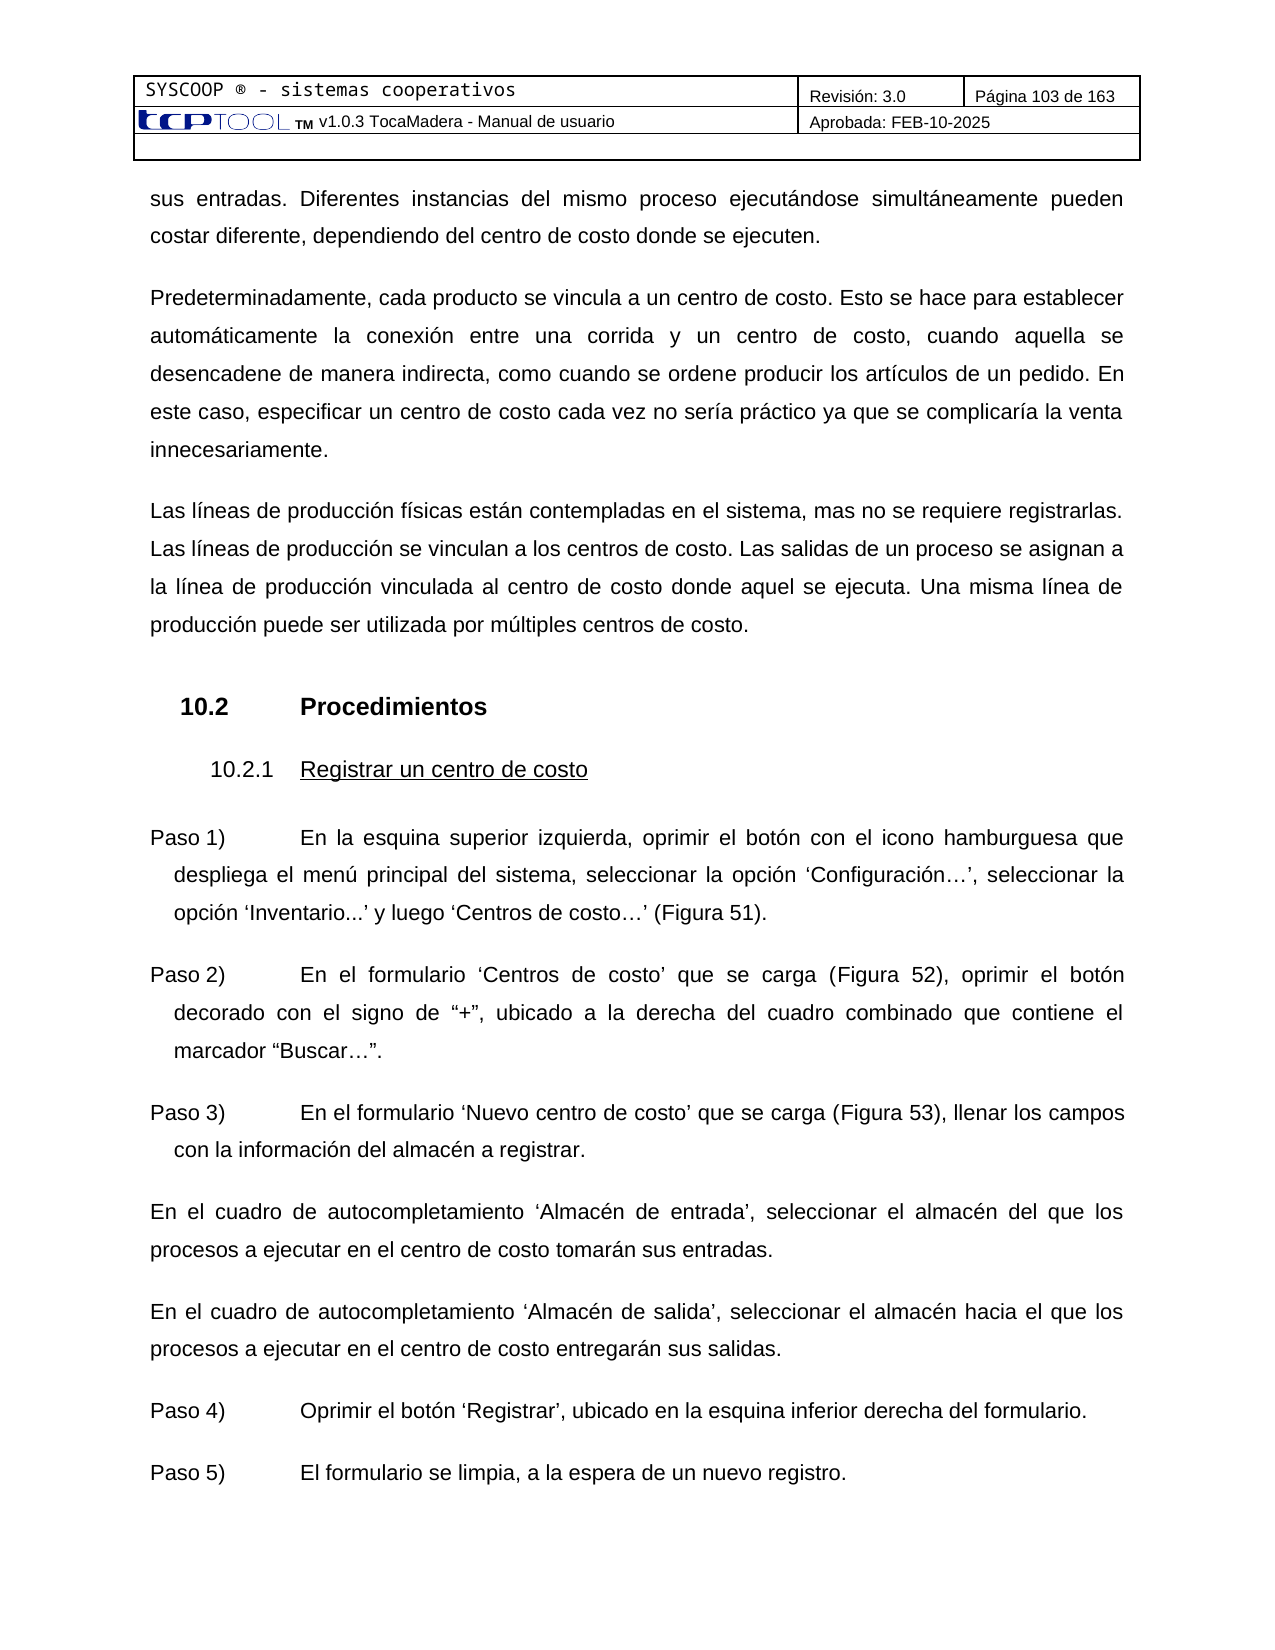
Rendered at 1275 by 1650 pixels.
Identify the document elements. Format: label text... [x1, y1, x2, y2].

list El formulario se limpia, a la espera de un nuevo registro. [150, 1460, 1125, 1485]
subtitle Procedimientos [180, 691, 1125, 720]
list En la esquina superior izquierda, oprimir el botón con el icono hamburguesa que despliega el menú principal del sistema, seleccionar la opción ‘Configuración…’, seleccionar la opción ‘Inventario...’ y luego ‘Centros de costo…’ (Figura 51). [150, 824, 1125, 925]
text Las líneas de producción físicas están contempladas en el sistema, mas no se requiere registrarlas. Las líneas de producción se vinculan a los centros de costo. Las salidas de un proceso se asignan a la línea de producción vinculada al centro de costo donde aquel se ejecuta. Una misma línea de producción puede ser utilizada por múltiples centros de costo. [150, 498, 1125, 637]
text En el cuadro de autocompletamiento ‘Almacén de salida’, seleccionar el almacén hacia el que los procesos a ejecutar en el centro de costo entregarán sus salidas. [150, 1298, 1125, 1362]
list En el formulario ‘Centros de costo’ que se carga (Figura 52), oprimir el botón decorado con el signo de “+”, ubicado a la derecha del cuadro combinado que contiene el marcador “Buscar…”. [150, 962, 1125, 1063]
picture [138, 110, 290, 130]
text Predeterminadamente, cada producto se vincula a un centro de costo. Esto se hace para establecer automáticamente la conexión entre una corrida y un centro de costo, cuando aquella se desencadene de manera indirecta, como cuando se ordene producir los artículos de un pedido. En este caso, especificar un centro de costo cada vez no sería práctico ya que se complicaría la venta innecesariamente. [150, 285, 1125, 462]
text sus entradas. Diferentes instancias del mismo proceso ejecutándose simultáneamente pueden costar diferente, dependiendo del centro de costo donde se ejecuten. [150, 186, 1125, 249]
list En el formulario ‘Nuevo centro de costo’ que se carga (Figura 53), llenar los campos con la información del almacén a registrar. [150, 1099, 1125, 1162]
subtitle Registrar un centro de costo [210, 756, 1125, 783]
text En el cuadro de autocompletamiento ‘Almacén de entrada’, seleccionar el almacén del que los procesos a ejecutar en el centro de costo tomarán sus entradas. [150, 1199, 1125, 1262]
list Oprimir el botón ‘Registrar’, ubicado en la esquina inferior derecha del formulario. [150, 1398, 1125, 1423]
